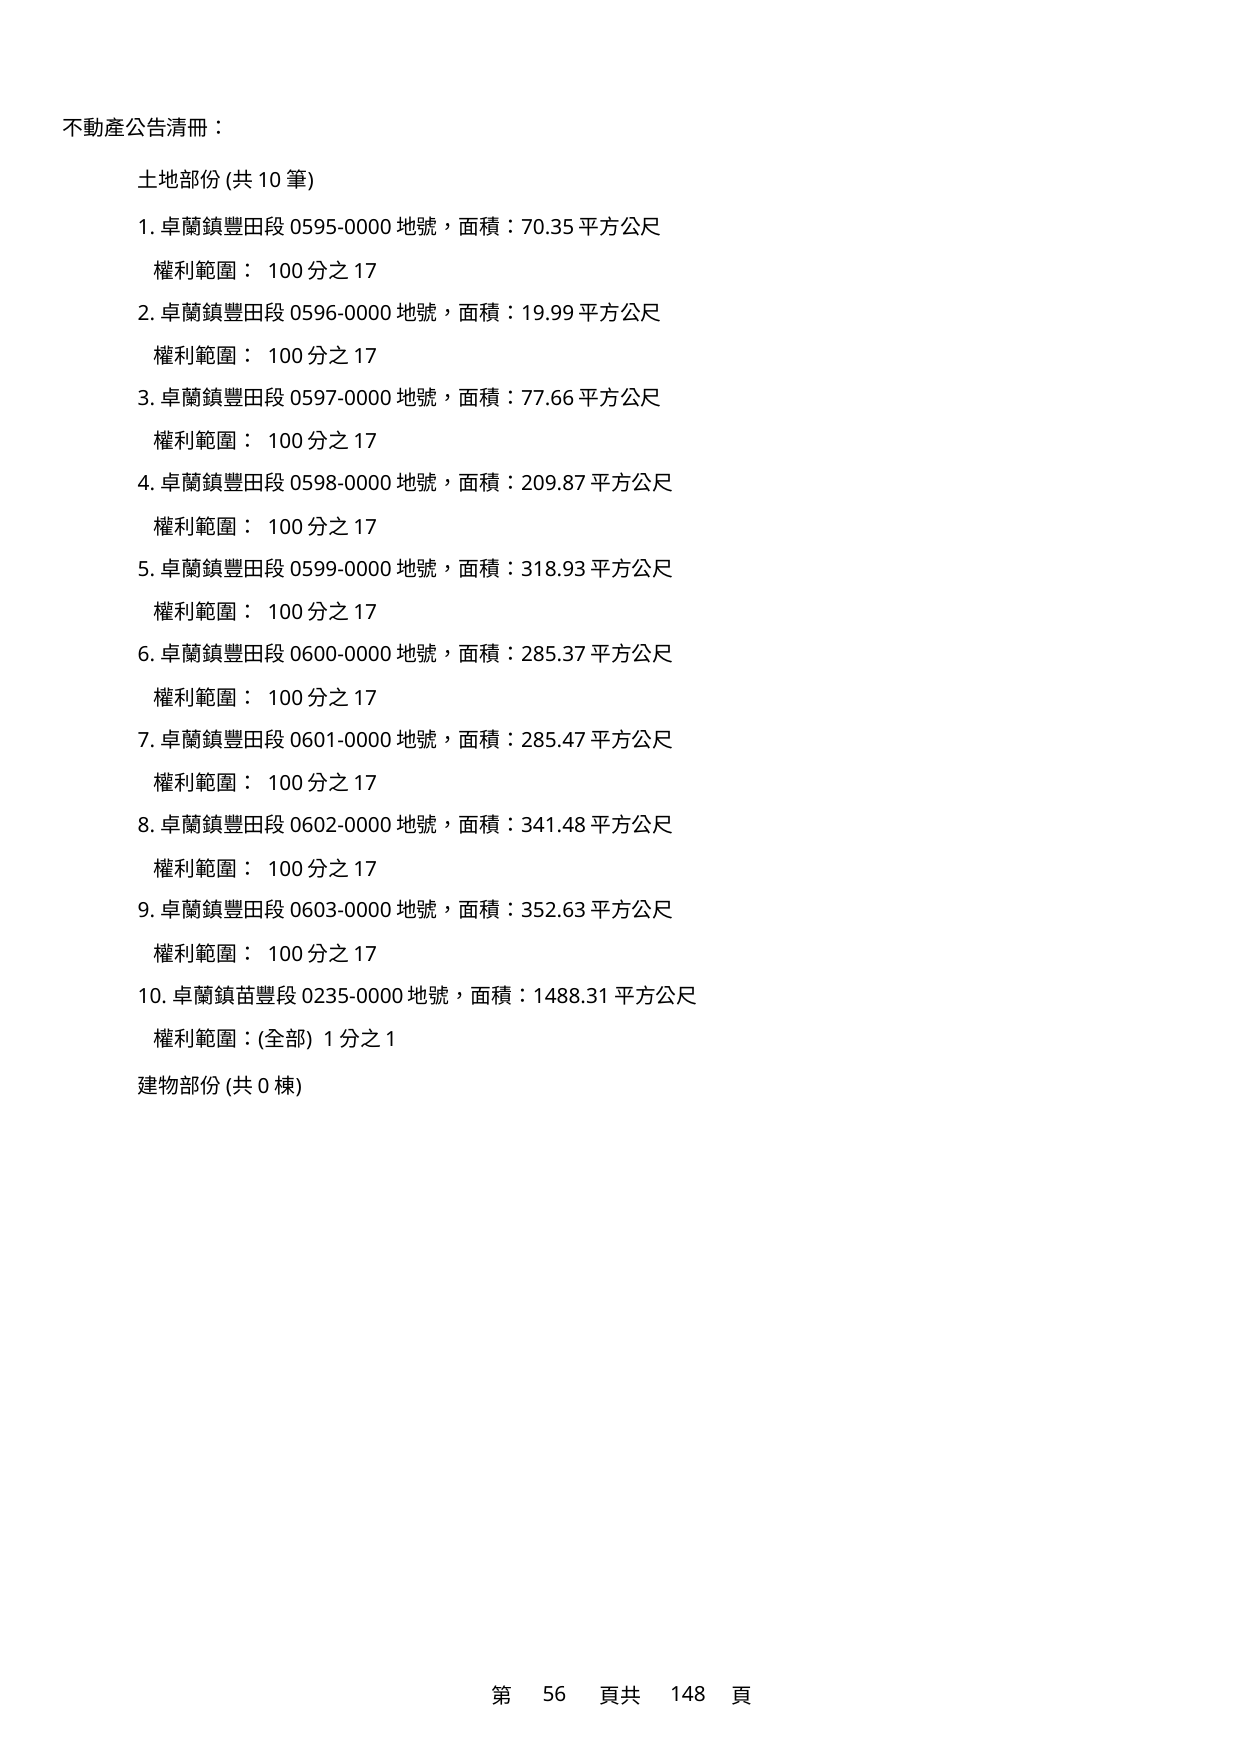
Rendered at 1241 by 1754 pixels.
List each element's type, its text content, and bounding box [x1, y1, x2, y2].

text 2. 卓蘭鎮豐田段0596-0000地號，面積：19.99平方公尺 權利範圍： 100分之17 [62, 282, 1177, 368]
text 不動產公告清冊： [62, 98, 1177, 142]
text 5. 卓蘭鎮豐田段0599-0000地號，面積：318.93平方公尺 權利範圍： 100分之17 [62, 539, 1177, 624]
text 土地部份 (共 10 筆) [62, 150, 1177, 194]
text 6. 卓蘭鎮豐田段0600-0000地號，面積：285.37平方公尺 權利範圍： 100分之17 [62, 624, 1177, 709]
text 9. 卓蘭鎮豐田段0603-0000地號，面積：352.63平方公尺 權利範圍： 100分之17 [62, 880, 1177, 966]
text 3. 卓蘭鎮豐田段0597-0000地號，面積：77.66平方公尺 權利範圍： 100分之17 [62, 368, 1177, 453]
text 建物部份 (共 0 棟) [62, 1056, 1177, 1100]
text 56 [523, 1679, 585, 1708]
text 頁共 [585, 1679, 654, 1709]
text 1. 卓蘭鎮豐田段0595-0000地號，面積：70.35平方公尺 權利範圍： 100分之17 [62, 197, 1177, 282]
text 10. 卓蘭鎮苗豐段0235-0000地號，面積：1488.31平方公尺 權利範圍：(全部) 1分之1 [62, 966, 1177, 1053]
text 8. 卓蘭鎮豐田段0602-0000地號，面積：341.48平方公尺 權利範圍： 100分之17 [62, 795, 1177, 880]
text 148 [654, 1679, 721, 1708]
text 4. 卓蘭鎮豐田段0598-0000地號，面積：209.87平方公尺 權利範圍： 100分之17 [62, 453, 1177, 539]
text 頁 [721, 1679, 762, 1709]
text 第 [481, 1679, 523, 1709]
text 7. 卓蘭鎮豐田段0601-0000地號，面積：285.47平方公尺 權利範圍： 100分之17 [62, 709, 1177, 795]
